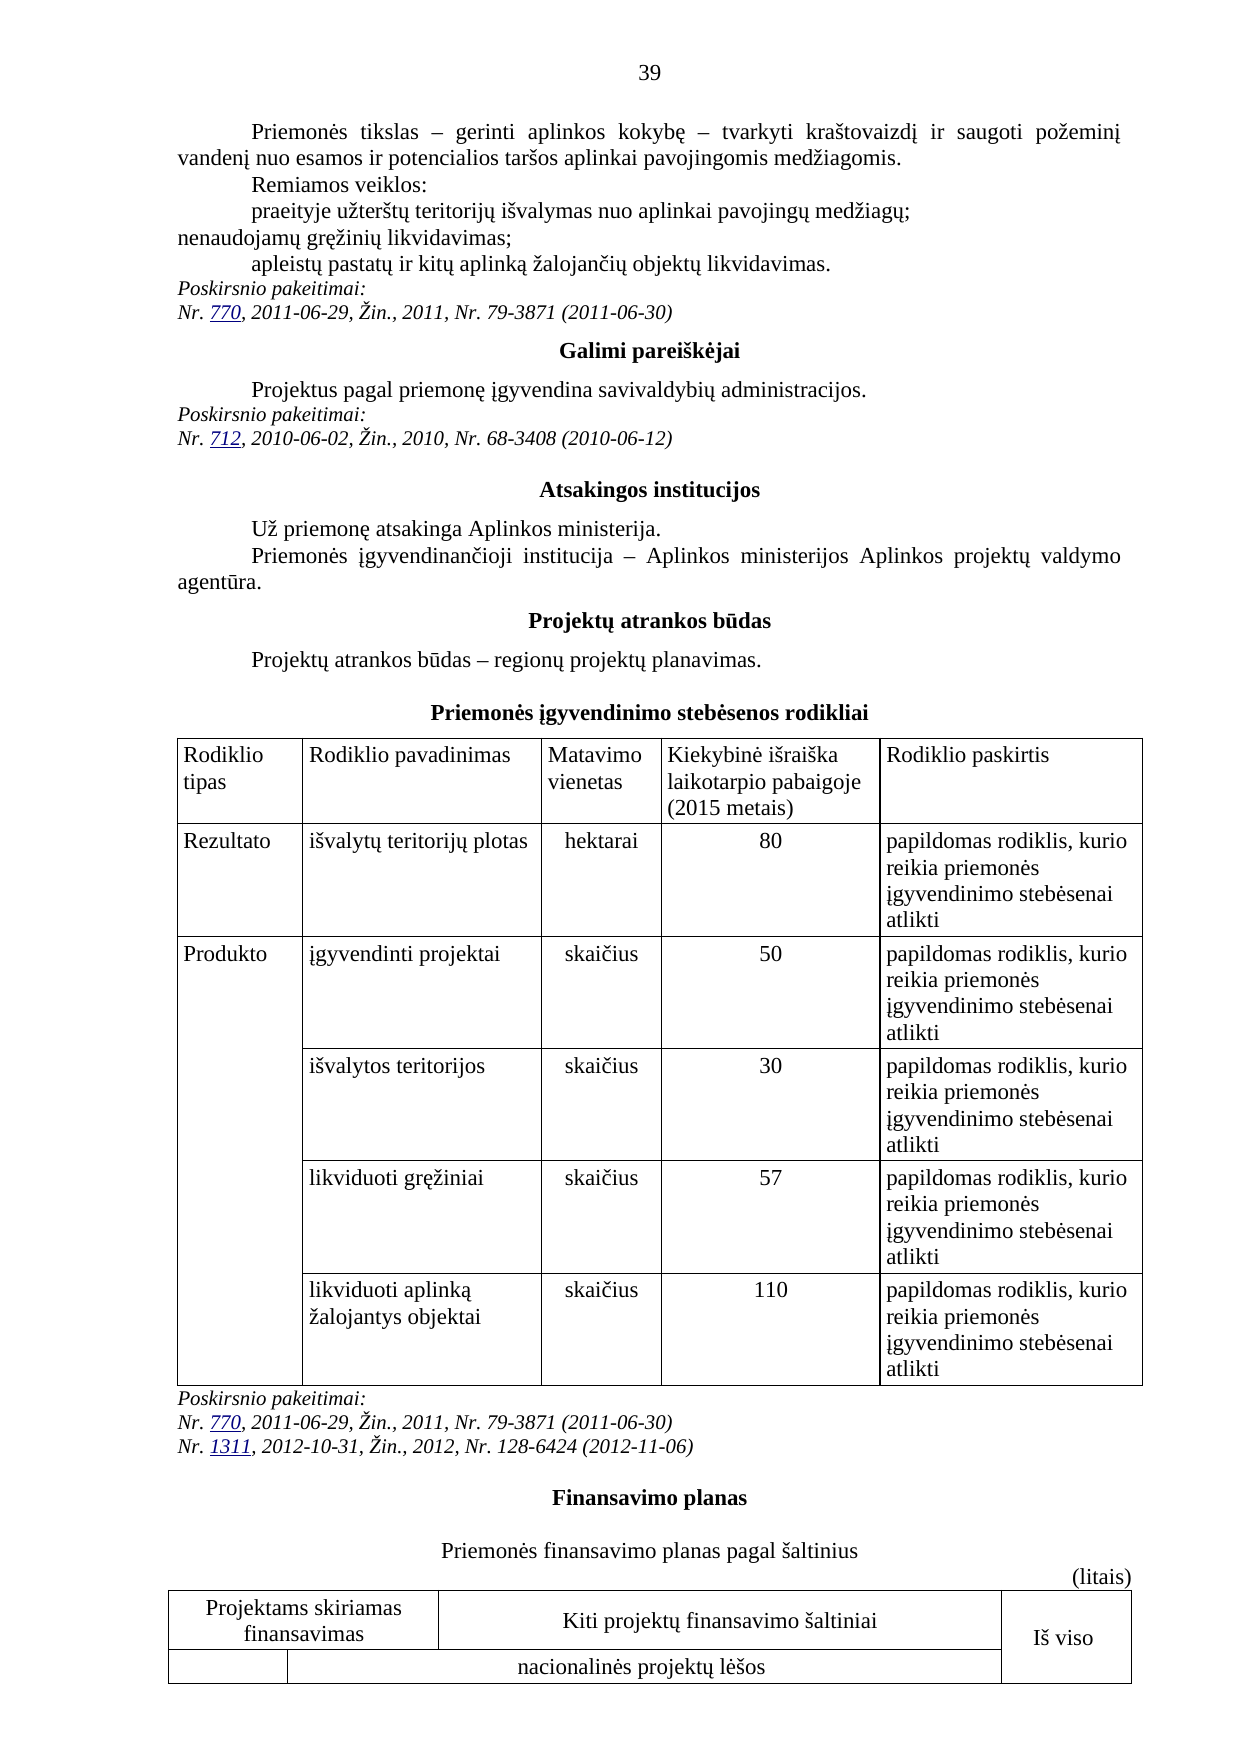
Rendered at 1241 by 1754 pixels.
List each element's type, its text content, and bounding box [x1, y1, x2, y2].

text Projektų atrankos būdas – regionų projektų planavimas. [177, 646, 1122, 672]
table_cell išvalytos teritorijos [303, 1049, 541, 1160]
text Už priemonę atsakinga Aplinkos ministerija. [177, 515, 1122, 542]
table_header Rodiklio paskirtis [881, 739, 1142, 823]
table_cell skaičius [542, 1274, 661, 1385]
text nenaudojamų gręžinių likvidavimas; [177, 223, 1122, 250]
text Atsakingos institucijos [177, 477, 1122, 503]
table_cell papildomas rodiklis, kurio reikia prie­monės įgyvendinimo stebėsenai atlikti [881, 1274, 1142, 1385]
text Poskirsnio pakeitimai: [177, 1386, 1122, 1410]
table_cell Rezultato [178, 824, 302, 936]
table_header Iš viso [1002, 1591, 1131, 1683]
table_header Projektams skiriamas finansavimas [169, 1591, 438, 1649]
text Nr. 1311, 2012-10-31, Žin., 2012, Nr. 128-6424 (2012-11-06) [177, 1434, 1122, 1458]
table_cell likviduoti gręžiniai [303, 1161, 541, 1272]
table_cell 50 [662, 937, 879, 1048]
text Poskirsnio pakeitimai: [177, 402, 1122, 426]
text Priemonės finansavimo planas pagal šaltinius [177, 1537, 1122, 1563]
text Poskirsnio pakeitimai: [177, 276, 1122, 300]
table_cell skaičius [542, 1161, 661, 1272]
text Priemonės įgyvendinančioji institucija – Aplinkos ministerijos Aplinkos projektų valdymo agentūra. [177, 542, 1122, 594]
table_cell 110 [662, 1274, 879, 1385]
table_cell 30 [662, 1049, 879, 1160]
text praeityje užterštų teritorijų išvalymas nuo aplinkai pavojingų medžiagų; [177, 197, 1122, 223]
text apleistų pastatų ir kitų aplinką žalojančių objektų likvidavimas. [177, 250, 1122, 276]
text Priemonės įgyvendinimo stebėsenos rodikliai [177, 698, 1122, 725]
text Finansavimo planas [177, 1484, 1122, 1511]
text Nr. 770, 2011-06-29, Žin., 2011, Nr. 79-3871 (2011-06-30) [177, 300, 1122, 324]
table_cell skaičius [542, 1049, 661, 1160]
table_cell išvalytų teri­to­rijų plotas [303, 824, 541, 936]
table_cell įgyvendinti projektai [303, 937, 541, 1048]
table_cell papildomas rodiklis, kurio reikia prie­monės įgyvendinimo stebėsenai atlikti [881, 1161, 1142, 1272]
table_cell papildomas rodiklis, kurio reikia prie­monės įgyvendinimo stebėsenai atlikti [881, 1049, 1142, 1160]
text Priemonės tikslas – gerinti aplinkos kokybę – tvarkyti kraštovaizdį ir saugoti požeminį vandenį nuo esamos ir potencialios taršos aplinkai pavojingomis medžiagomis. [177, 118, 1122, 171]
text Remiamos veiklos: [177, 171, 1122, 197]
table_cell likviduoti aplinką žalojantys objektai [303, 1274, 541, 1385]
table_cell papildomas rodiklis, kurio reikia prie­monės įgyvendinimo stebėsenai atlikti [881, 824, 1142, 936]
table_cell 80 [662, 824, 879, 936]
text Projektus pagal priemonę įgyvendina savivaldybių administracijos. [177, 376, 1122, 402]
table_header Kiti projektų finansavimo šaltiniai [439, 1591, 1001, 1649]
table_header Rodiklio tipas [178, 739, 302, 823]
table_header Rodiklio pavadinimas [303, 739, 541, 823]
table_cell hektarai [542, 824, 661, 936]
table_cell Produkto [178, 937, 302, 1385]
table_header Kiekybinė išraiška laikotarpio pabaigoje (2015 metais) [662, 739, 879, 823]
text Nr. 712, 2010-06-02, Žin., 2010, Nr. 68-3408 (2010-06-12) [177, 426, 1122, 450]
table_cell papildomas rodiklis, kurio reikia prie­monės įgyvendinimo stebėsenai atlikti [881, 937, 1142, 1048]
text Projektų atrankos būdas [177, 607, 1122, 633]
text (litais) [177, 1563, 1132, 1590]
text Galimi pareiškėjai [177, 337, 1122, 363]
text Nr. 770, 2011-06-29, Žin., 2011, Nr. 79-3871 (2011-06-30) [177, 1410, 1122, 1434]
table_header Matavimo vienetas [542, 739, 661, 823]
table_cell [169, 1650, 287, 1683]
table_cell 57 [662, 1161, 879, 1272]
table_cell skaičius [542, 937, 661, 1048]
table_cell nacionalinės projektų lėšos [288, 1650, 1001, 1683]
